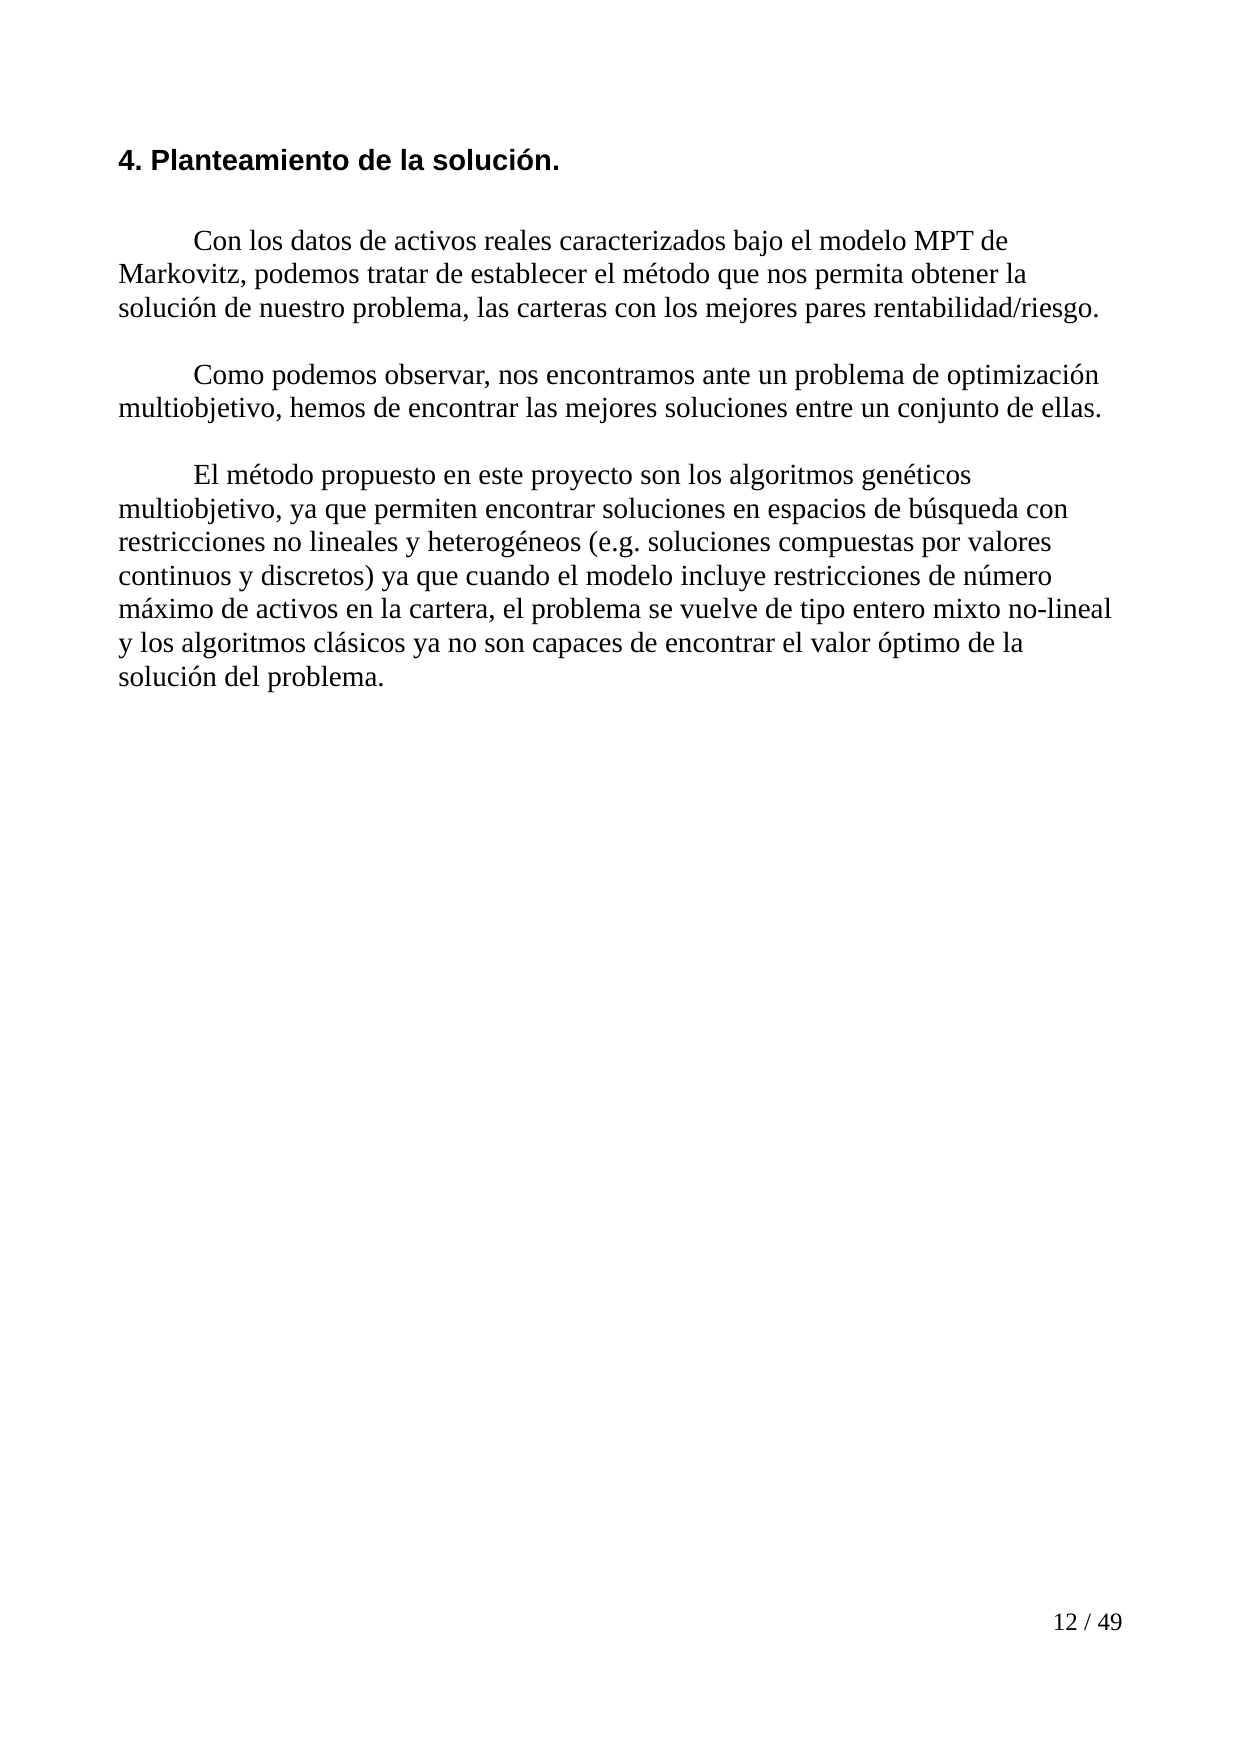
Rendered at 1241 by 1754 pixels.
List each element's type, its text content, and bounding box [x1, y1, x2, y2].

text Con los datos de activos reales caracterizados bajo el modelo MPT de Markovitz, podemos tratar de establecer el método que nos permita obtener la solución de nuestro problema, las carteras con los mejores pares rentabilidad/riesgo. [118, 223, 1122, 323]
text Como podemos observar, nos encontramos ante un problema de optimización multiobjetivo, hemos de encontrar las mejores soluciones entre un conjunto de ellas. [118, 357, 1122, 424]
subtitle 4. Planteamiento de la solución. [118, 143, 1122, 177]
text El método propuesto en este proyecto son los algoritmos genéticos multiobjetivo, ya que permiten encontrar soluciones en espacios de búsqueda con restricciones no lineales y heterogéneos (e.g. soluciones compuestas por valores continuos y discretos) ya que cuando el modelo incluye restricciones de número máximo de activos en la cartera, el problema se vuelve de tipo entero mixto no-lineal y los algoritmos clásicos ya no son capaces de encontrar el valor óptimo de la solución del problema. [118, 457, 1122, 692]
